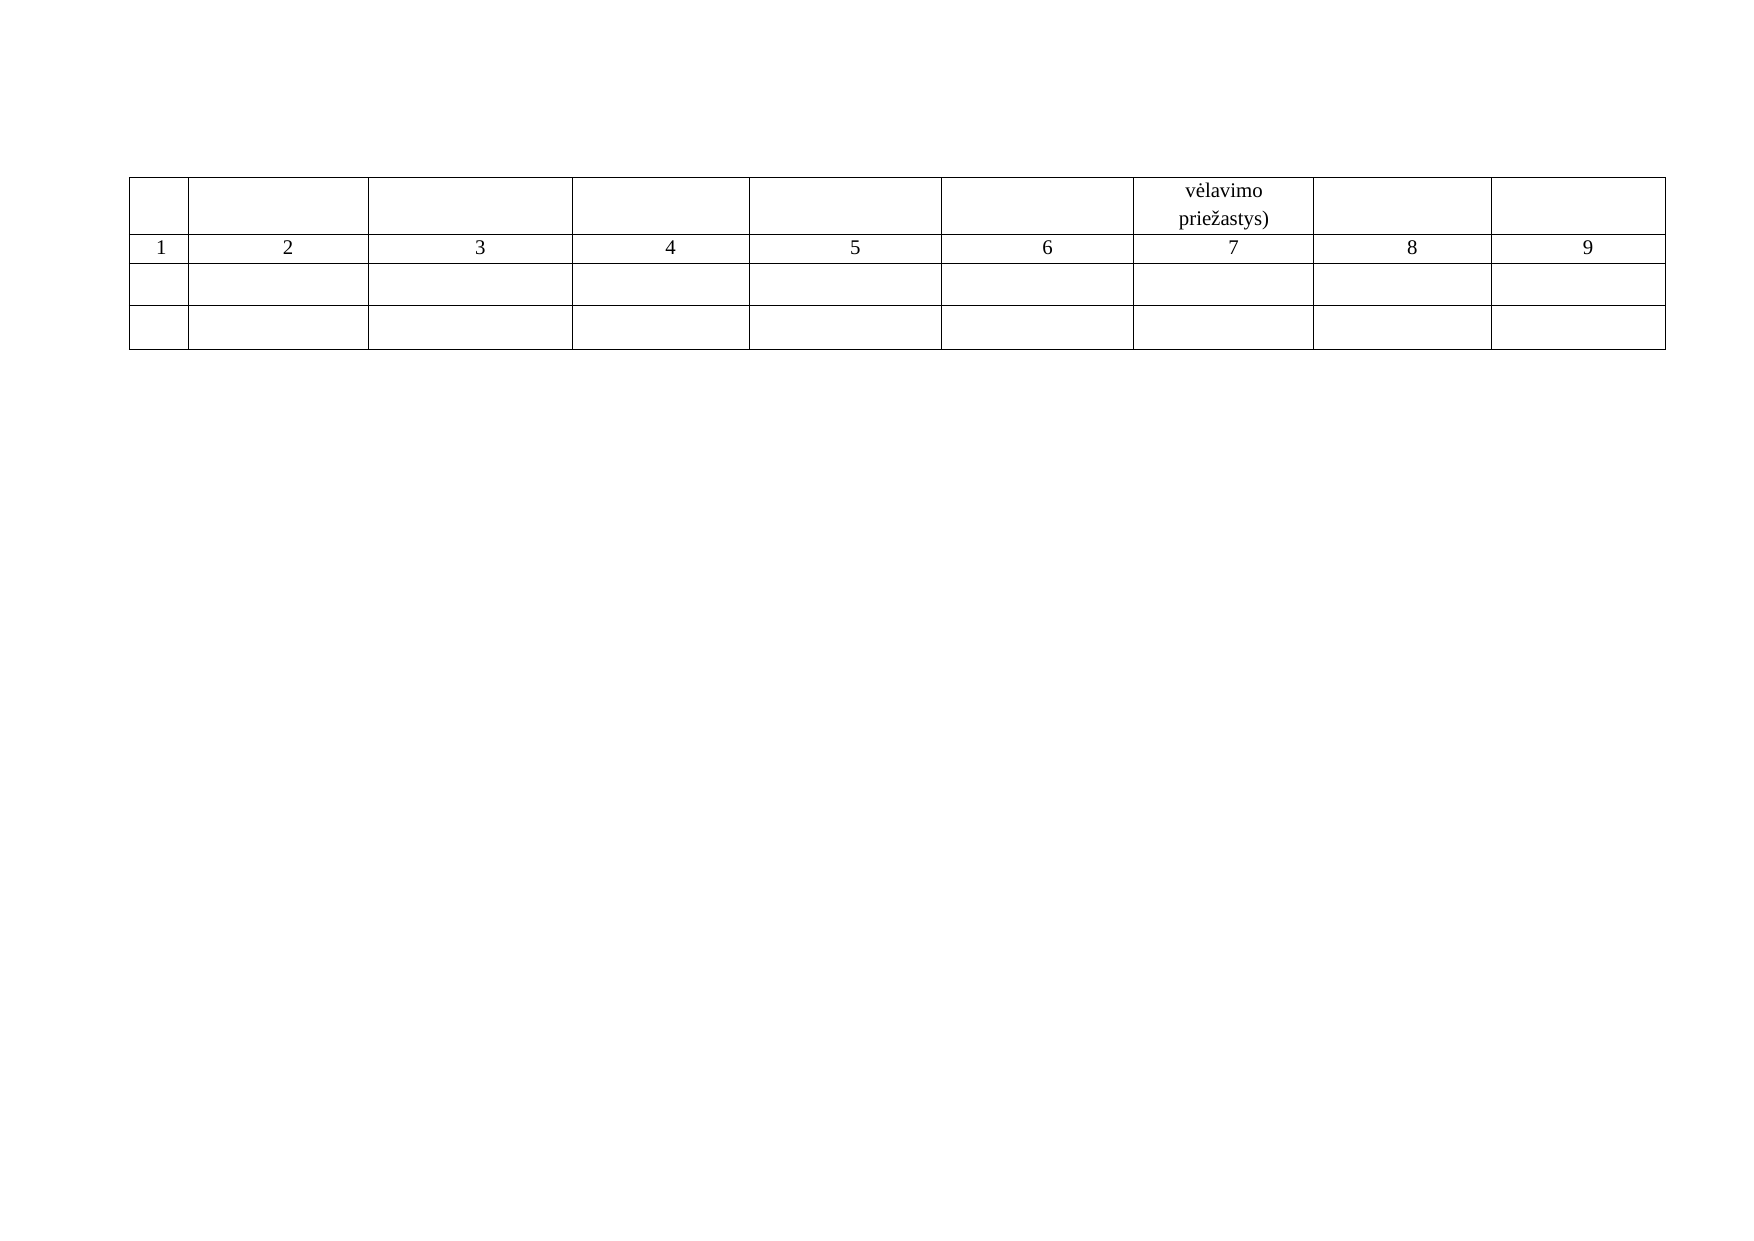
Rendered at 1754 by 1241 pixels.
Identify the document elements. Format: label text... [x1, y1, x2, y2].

table_cell 3 [369, 235, 572, 263]
table_cell [189, 306, 368, 349]
table_cell [1492, 264, 1665, 305]
table_cell 4 [573, 235, 749, 263]
table_header vėlavimo priežastys) [1134, 178, 1313, 234]
table_cell 1 [130, 235, 188, 263]
table_cell [1134, 306, 1313, 349]
table_cell [1314, 264, 1491, 305]
table_cell [189, 264, 368, 305]
table_cell 9 [1492, 235, 1665, 263]
table_cell [573, 306, 749, 349]
table_cell 8 [1314, 235, 1491, 263]
table_cell [369, 264, 572, 305]
table_cell [1134, 264, 1313, 305]
table_header [1492, 178, 1665, 234]
table_cell [130, 264, 188, 305]
table_header [369, 178, 572, 234]
table_header [189, 178, 368, 234]
table_header [942, 178, 1133, 234]
table_cell 2 [189, 235, 368, 263]
table_cell [573, 264, 749, 305]
table_cell [369, 306, 572, 349]
table_header [750, 178, 941, 234]
table_cell [1314, 306, 1491, 349]
table_header [573, 178, 749, 234]
table_cell 6 [942, 235, 1133, 263]
table_cell [750, 264, 941, 305]
table_header [1314, 178, 1491, 234]
table_cell [130, 306, 188, 349]
table_cell [1492, 306, 1665, 349]
table_cell 7 [1134, 235, 1313, 263]
table_header [130, 178, 188, 234]
table_cell [942, 264, 1133, 305]
table_cell [750, 306, 941, 349]
table_cell 5 [750, 235, 941, 263]
table_cell [942, 306, 1133, 349]
